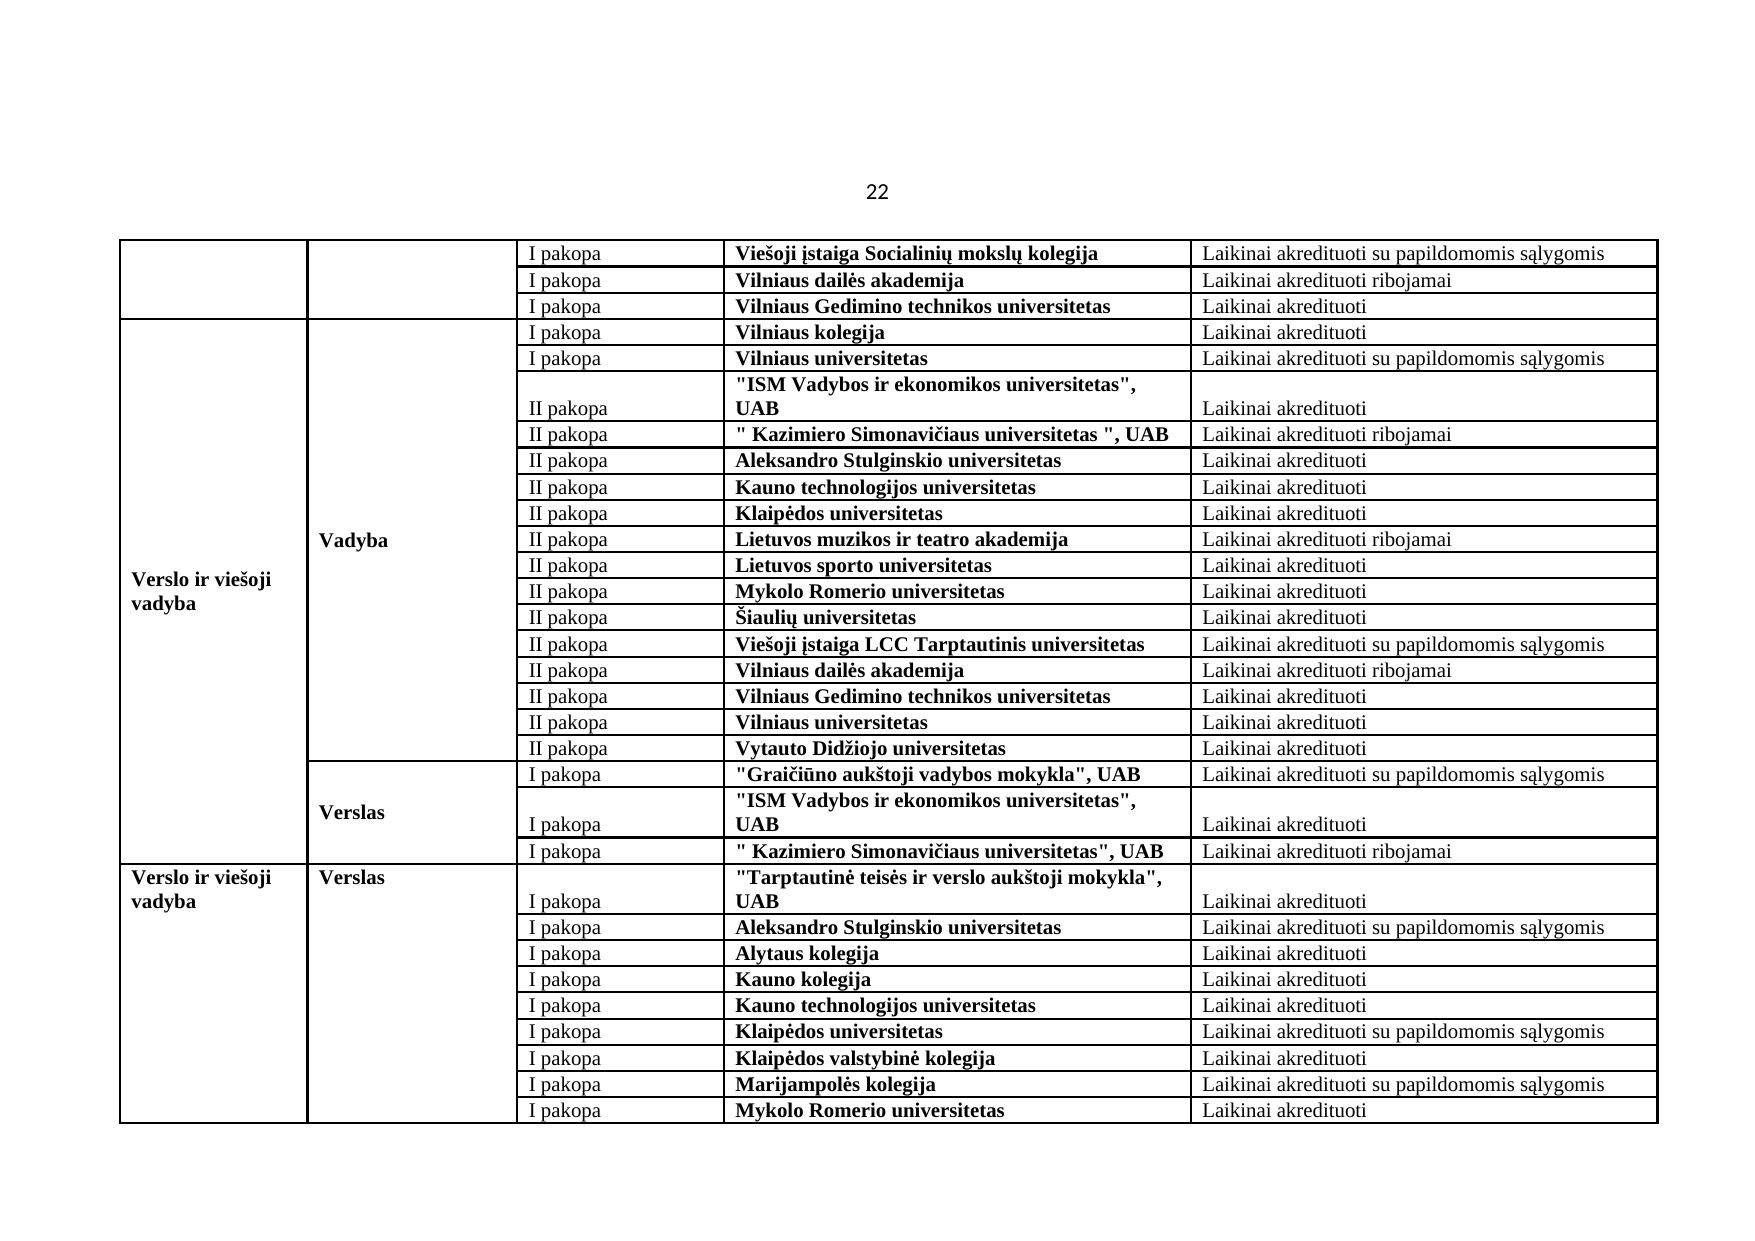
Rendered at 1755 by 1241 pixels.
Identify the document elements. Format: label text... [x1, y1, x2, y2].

table_cell Laikinai akredituoti [1192, 475, 1656, 499]
table_cell I pakopa [518, 294, 723, 318]
table_cell Vytauto Didžiojo universitetas [725, 736, 1190, 760]
table_cell I pakopa [518, 788, 723, 836]
table_cell II pakopa [518, 579, 723, 603]
table_cell Klaipėdos valstybinė kolegija [725, 1046, 1190, 1070]
table_cell Verslas [309, 762, 516, 863]
table_cell Laikinai akredituoti [1192, 294, 1656, 318]
table_cell Lietuvos muzikos ir teatro akademija [725, 527, 1190, 551]
table_cell II pakopa [518, 372, 723, 420]
table_cell Vilniaus dailės akademija [725, 268, 1190, 292]
table_cell Kauno technologijos universitetas [725, 475, 1190, 499]
table_cell Verslo ir viešoji vadyba [121, 865, 306, 1122]
table_cell Laikinai akredituoti [1192, 710, 1656, 734]
table_cell Kauno kolegija [725, 967, 1190, 991]
table_cell Laikinai akredituoti [1192, 684, 1656, 708]
table_cell Laikinai akredituoti ribojamai [1192, 268, 1656, 292]
table_cell II pakopa [518, 736, 723, 760]
table_cell II pakopa [518, 605, 723, 629]
table_cell Laikinai akredituoti su papildomomis sąlygomis [1192, 631, 1656, 656]
table_cell Mykolo Romerio universitetas [725, 1098, 1190, 1122]
table_cell Vilniaus kolegija [725, 320, 1190, 344]
table_cell Laikinai akredituoti [1192, 788, 1656, 836]
table_cell Laikinai akredituoti su papildomomis sąlygomis [1192, 1072, 1656, 1096]
table_cell II pakopa [518, 449, 723, 472]
table_cell Klaipėdos universitetas [725, 1020, 1190, 1043]
table_cell Viešoji įstaiga LCC Tarptautinis universitetas [725, 631, 1190, 656]
table_cell Laikinai akredituoti [1192, 967, 1656, 991]
table_cell "ISM Vadybos ir ekonomikos universitetas", UAB [725, 372, 1190, 420]
table_cell Lietuvos sporto universitetas [725, 553, 1190, 577]
table_cell Vadyba [309, 320, 516, 760]
table_cell Laikinai akredituoti [1192, 579, 1656, 603]
table_cell I pakopa [518, 865, 723, 913]
table_cell Laikinai akredituoti su papildomomis sąlygomis [1192, 915, 1656, 939]
table_cell Marijampolės kolegija [725, 1072, 1190, 1096]
table_cell Aleksandro Stulginskio universitetas [725, 915, 1190, 939]
table_cell Verslo ir viešoji vadyba [121, 320, 306, 863]
table_cell " Kazimiero Simonavičiaus universitetas", UAB [725, 839, 1190, 863]
table_cell II pakopa [518, 553, 723, 577]
table_cell I pakopa [518, 268, 723, 292]
table_cell Laikinai akredituoti [1192, 941, 1656, 965]
table_cell Šiaulių universitetas [725, 605, 1190, 629]
table_cell Laikinai akredituoti [1192, 553, 1656, 577]
table_cell I pakopa [518, 941, 723, 965]
table_cell Laikinai akredituoti [1192, 1046, 1656, 1070]
table_cell "Graičiūno aukštoji vadybos mokykla", UAB [725, 762, 1190, 786]
table_cell I pakopa [518, 1020, 723, 1043]
table_cell Aleksandro Stulginskio universitetas [725, 449, 1190, 472]
table_cell Laikinai akredituoti su papildomomis sąlygomis [1192, 1020, 1656, 1043]
table_cell Vilniaus Gedimino technikos universitetas [725, 294, 1190, 318]
table_cell Laikinai akredituoti ribojamai [1192, 658, 1656, 682]
table_cell I pakopa [518, 320, 723, 344]
table_cell II pakopa [518, 684, 723, 708]
table_cell "Tarptautinė teisės ir verslo aukštoji mokykla", UAB [725, 865, 1190, 913]
table_cell Laikinai akredituoti [1192, 865, 1656, 913]
table_cell I pakopa [518, 1046, 723, 1070]
table_cell Laikinai akredituoti [1192, 736, 1656, 760]
table_cell Laikinai akredituoti [1192, 1098, 1656, 1122]
table_cell Viešoji įstaiga Socialinių mokslų kolegija [725, 241, 1190, 265]
table_cell Laikinai akredituoti [1192, 372, 1656, 420]
table_cell II pakopa [518, 422, 723, 446]
table_cell Alytaus kolegija [725, 941, 1190, 965]
table_cell Vilniaus Gedimino technikos universitetas [725, 684, 1190, 708]
table_cell Vilniaus dailės akademija [725, 658, 1190, 682]
table_cell Laikinai akredituoti ribojamai [1192, 839, 1656, 863]
table_cell Laikinai akredituoti ribojamai [1192, 527, 1656, 551]
table_cell Kauno technologijos universitetas [725, 993, 1190, 1017]
table_cell [309, 241, 516, 318]
table_cell Klaipėdos universitetas [725, 501, 1190, 525]
table_cell Laikinai akredituoti [1192, 320, 1656, 344]
table_cell Laikinai akredituoti [1192, 993, 1656, 1017]
table_cell [121, 241, 306, 318]
table_cell I pakopa [518, 967, 723, 991]
table_cell II pakopa [518, 475, 723, 499]
table_cell I pakopa [518, 1098, 723, 1122]
table_cell I pakopa [518, 839, 723, 863]
table_cell Mykolo Romerio universitetas [725, 579, 1190, 603]
table_cell Vilniaus universitetas [725, 346, 1190, 370]
table_cell Vilniaus universitetas [725, 710, 1190, 734]
table_cell Laikinai akredituoti ribojamai [1192, 422, 1656, 446]
table_cell II pakopa [518, 501, 723, 525]
table_cell Laikinai akredituoti [1192, 501, 1656, 525]
table_cell Laikinai akredituoti [1192, 449, 1656, 472]
table_cell II pakopa [518, 631, 723, 656]
table_cell "ISM Vadybos ir ekonomikos universitetas", UAB [725, 788, 1190, 836]
table_cell I pakopa [518, 1072, 723, 1096]
table_cell II pakopa [518, 658, 723, 682]
table_cell I pakopa [518, 762, 723, 786]
table_cell II pakopa [518, 710, 723, 734]
table_cell Laikinai akredituoti su papildomomis sąlygomis [1192, 762, 1656, 786]
table_cell I pakopa [518, 241, 723, 265]
table_cell II pakopa [518, 527, 723, 551]
table_cell " Kazimiero Simonavičiaus universitetas ", UAB [725, 422, 1190, 446]
table_cell I pakopa [518, 915, 723, 939]
table_cell I pakopa [518, 346, 723, 370]
table_cell Laikinai akredituoti su papildomomis sąlygomis [1192, 241, 1656, 265]
table_cell Laikinai akredituoti su papildomomis sąlygomis [1192, 346, 1656, 370]
table_cell I pakopa [518, 993, 723, 1017]
table_cell Verslas [309, 865, 516, 1122]
table_cell Laikinai akredituoti [1192, 605, 1656, 629]
